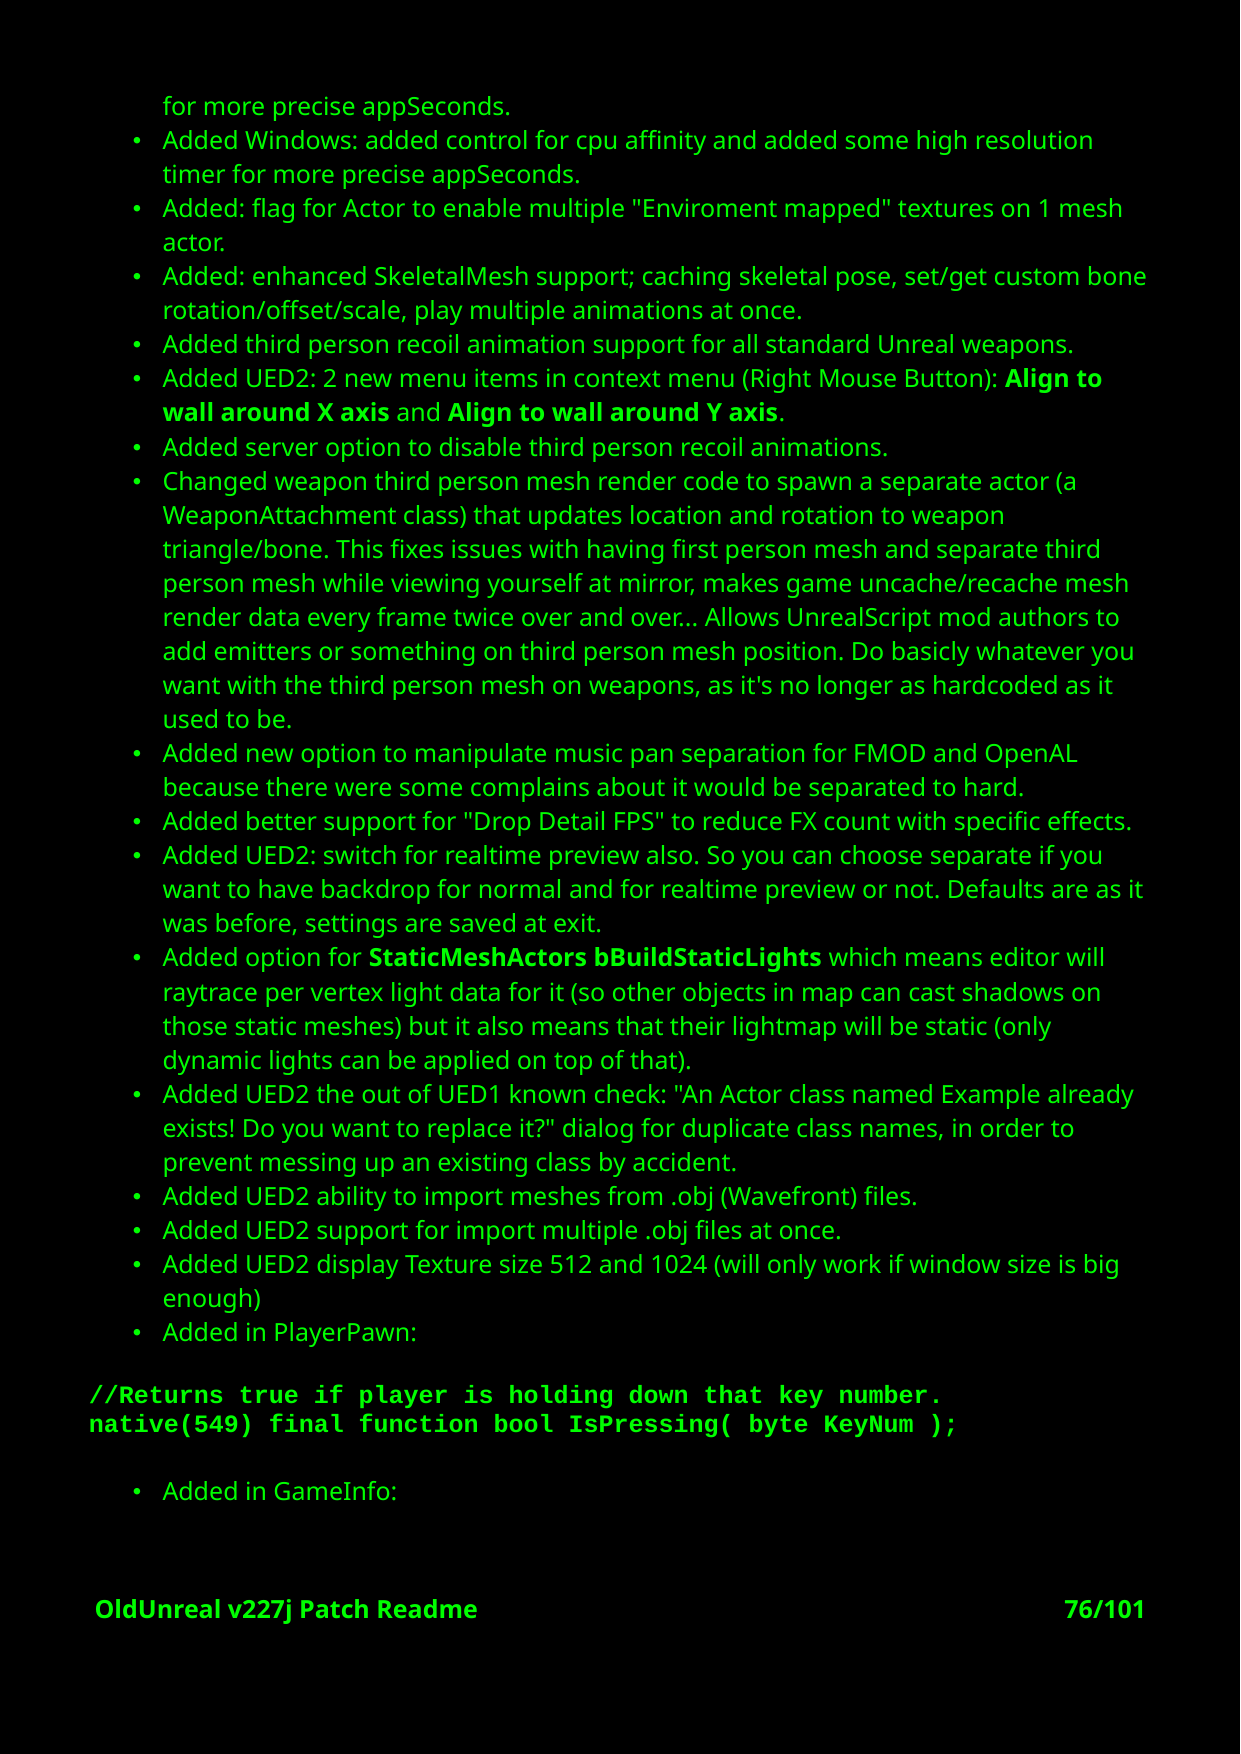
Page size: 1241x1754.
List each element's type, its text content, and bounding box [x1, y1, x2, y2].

text native(549) final function bool IsPressing( byte KeyNum ); [88, 1411, 1152, 1439]
list Added UED2 support for import multiple .obj files at once. [133, 1213, 1152, 1247]
list Added UED2 ability to import meshes from .obj (Wavefront) files. [133, 1178, 1152, 1213]
text //Returns true if player is holding down that key number. [88, 1383, 1152, 1411]
list Added server option to disable third person recoil animations. [133, 429, 1152, 463]
list Added Windows: added control for cpu affinity and added some high resolution timer for more precise appSeconds. [133, 123, 1152, 191]
list Added UED2: switch for realtime preview also. So you can choose separate if you want to have backdrop for normal and for realtime preview or not. Defaults are as it was before, settings are saved at exit. [133, 838, 1152, 940]
list for more precise appSeconds. [133, 88, 1152, 123]
list Added option for StaticMeshActors bBuildStaticLights which means editor will raytrace per vertex light data for it (so other objects in map can cast shadows on those static meshes) but it also means that their lightmap will be static (only dynamic lights can be applied on top of that). [133, 940, 1152, 1076]
list Changed weapon third person mesh render code to spawn a separate actor (a WeaponAttachment class) that updates location and rotation to weapon triangle/bone. This fixes issues with having first person mesh and separate third person mesh while viewing yourself at mirror, makes game uncache/recache mesh render data every frame twice over and over... Allows UnrealScript mod authors to add emitters or something on third person mesh position. Do basicly whatever you want with the third person mesh on weapons, as it's no longer as hardcoded as it used to be. [133, 463, 1152, 736]
list Added in PlayerPawn: [133, 1315, 1152, 1349]
list Added UED2 the out of UED1 known check: "An Actor class named Example already exists! Do you want to replace it?" dialog for duplicate class names, in order to prevent messing up an existing class by accident. [133, 1076, 1152, 1178]
list Added: flag for Actor to enable multiple "Enviroment mapped" textures on 1 mesh actor. [133, 191, 1152, 259]
list Added better support for "Drop Detail FPS" to reduce FX count with specific effects. [133, 804, 1152, 838]
list Added UED2: 2 new menu items in context menu (Right Mouse Button): Align to wall around X axis and Align to wall around Y axis. [133, 361, 1152, 429]
list Added: enhanced SkeletalMesh support; caching skeletal pose, set/get custom bone rotation/offset/scale, play multiple animations at once. [133, 259, 1152, 327]
list Added UED2 display Texture size 512 and 1024 (will only work if window size is big enough) [133, 1247, 1152, 1315]
list Added in GameInfo: [133, 1474, 1152, 1508]
list Added new option to manipulate music pan separation for FMOD and OpenAL because there were some complains about it would be separated to hard. [133, 736, 1152, 804]
list Added third person recoil animation support for all standard Unreal weapons. [133, 327, 1152, 361]
